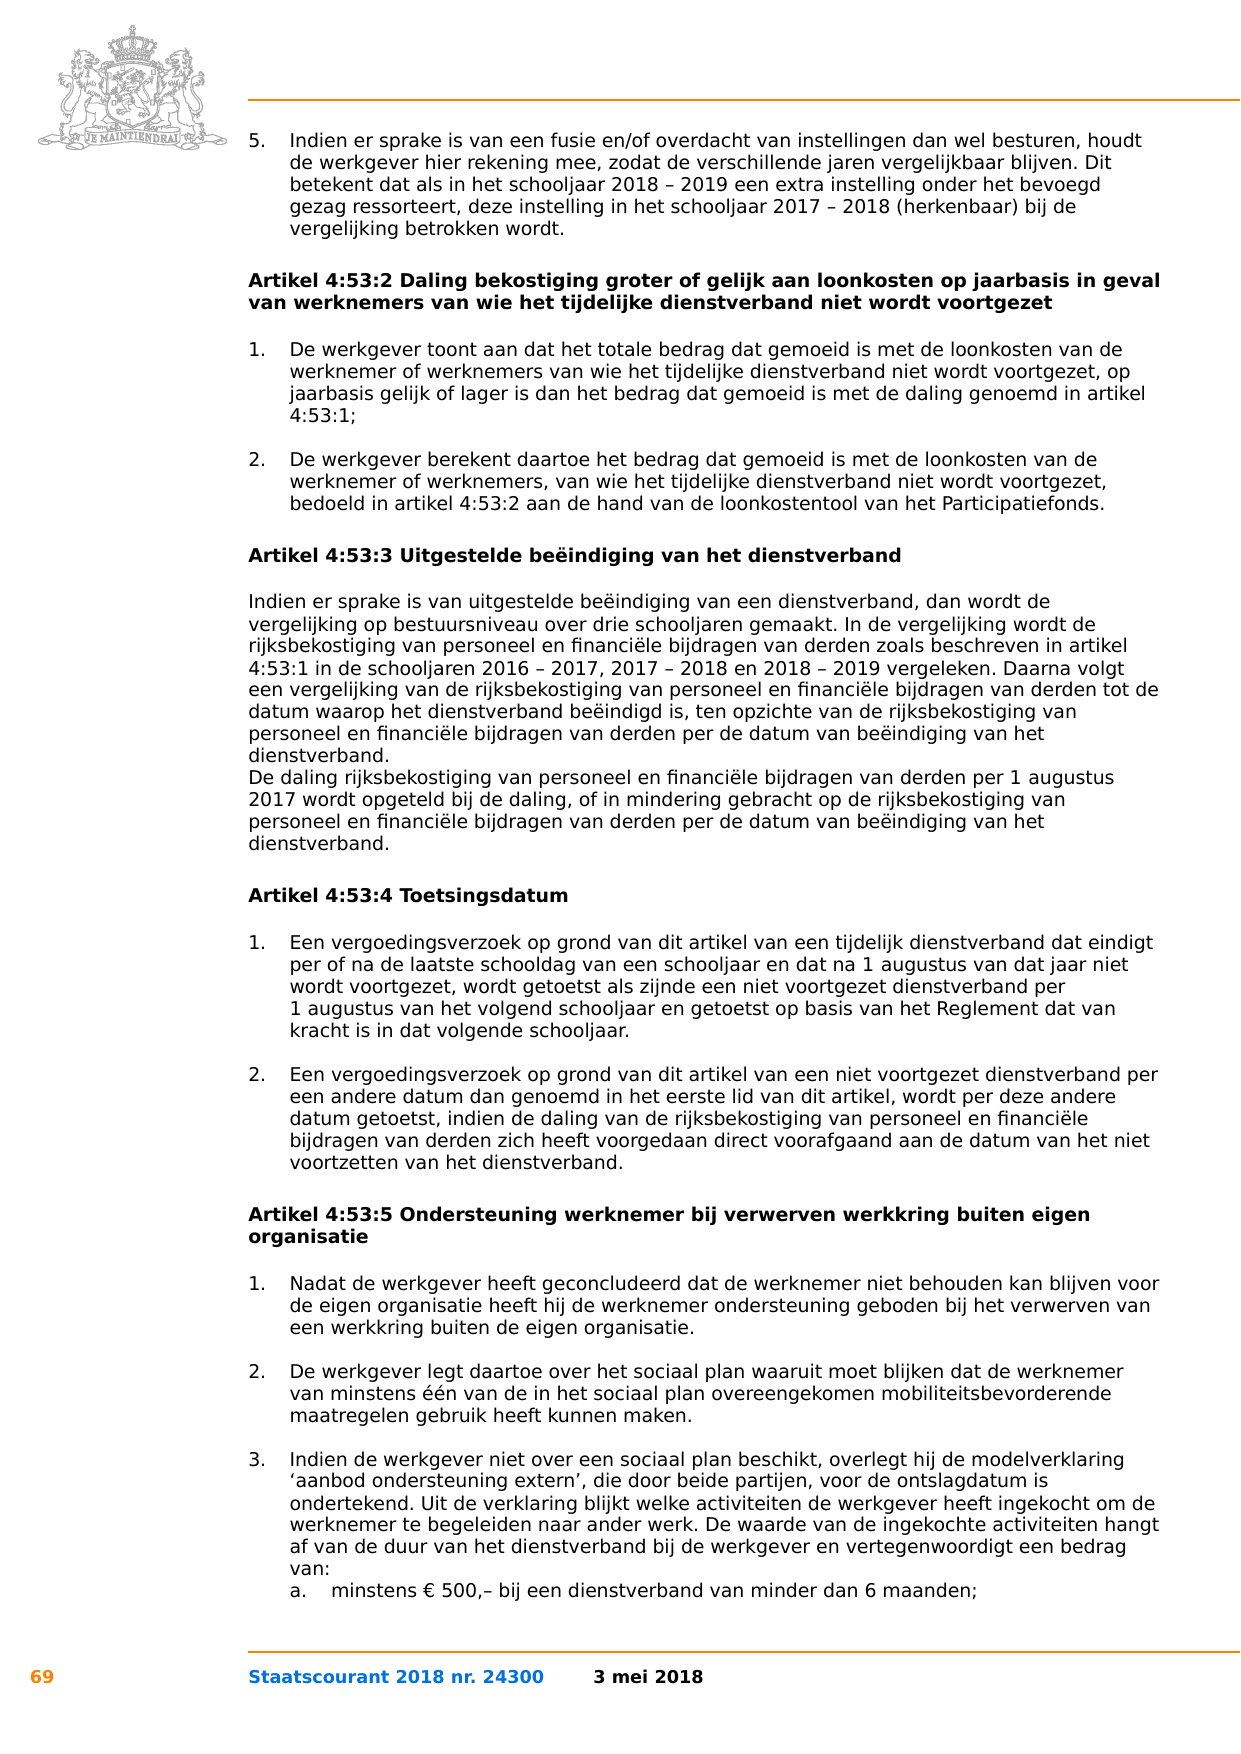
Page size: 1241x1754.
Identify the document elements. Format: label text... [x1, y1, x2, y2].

text 1. De werkgever toont aan dat het totale bedrag dat gemoeid is met de loonkosten van de werknemer of werknemers van wie het tijdelijke dienstverband niet wordt voortgezet, op jaarbasis gelijk of lager is dan het bedrag dat gemoeid is met de daling genoemd in artikel 4:53:1; [248, 339, 1163, 427]
subtitle Artikel 4:53:4 Toetsingsdatum [248, 885, 1163, 907]
text 1. Nadat de werkgever heeft geconcludeerd dat de werknemer niet behouden kan blijven voor de eigen organisatie heeft hij de werknemer ondersteuning geboden bij het verwerven van een werkkring buiten de eigen organisatie. [248, 1273, 1163, 1339]
text 5. Indien er sprake is van een fusie en/of overdacht van instellingen dan wel besturen, houdt de werkgever hier rekening mee, zodat de verschillende jaren vergelijkbaar blijven. Dit betekent dat als in het schooljaar 2018 – 2019 een extra instelling onder het bevoegd gezag ressorteert, deze instelling in het schooljaar 2017 – 2018 (herkenbaar) bij de vergelijking betrokken wordt. [248, 130, 1163, 240]
text 2. Een vergoedingsverzoek op grond van dit artikel van een niet voortgezet dienstverband per een andere datum dan genoemd in het eerste lid van dit artikel, wordt per deze andere datum getoetst, indien de daling van de rijksbekostiging van personeel en financiële bijdragen van derden zich heeft voorgedaan direct voorafgaand aan de datum van het niet voortzetten van het dienstverband. [248, 1064, 1163, 1174]
text 1. Een vergoedingsverzoek op grond van dit artikel van een tijdelijk dienstverband dat eindigt per of na de laatste schooldag van een schooljaar en dat na 1 augustus van dat jaar niet wordt voortgezet, wordt getoetst als zijnde een niet voortgezet dienstverband per 1 augustus van het volgend schooljaar en getoetst op basis van het Reglement dat van kracht is in dat volgende schooljaar. [248, 932, 1163, 1042]
text 2. De werkgever berekent daartoe het bedrag dat gemoeid is met de loonkosten van de werknemer of werknemers, van wie het tijdelijke dienstverband niet wordt voortgezet, bedoeld in artikel 4:53:2 aan de hand van de loonkostentool van het Participatiefonds. [248, 448, 1163, 514]
subtitle Artikel 4:53:5 Ondersteuning werknemer bij verwerven werkkring buiten eigen organisatie [248, 1204, 1163, 1248]
text a. minstens € 500,– bij een dienstverband van minder dan 6 maanden; [289, 1580, 1163, 1602]
subtitle Artikel 4:53:3 Uitgestelde beëindiging van het dienstverband [248, 544, 1163, 566]
text Indien er sprake is van uitgestelde beëindiging van een dienstverband, dan wordt de vergelijking op bestuursniveau over drie schooljaren gemaakt. In de vergelijking wordt de rijksbekostiging van personeel en financiële bijdragen van derden zoals beschreven in artikel 4:53:1 in de schooljaren 2016 – 2017, 2017 – 2018 en 2018 – 2019 vergeleken. Daarna volgt een vergelijking van de rijksbekostiging van personeel en financiële bijdragen van derden tot de datum waarop het dienstverband beëindigd is, ten opzichte van de rijksbekostiging van personeel en financiële bijdragen van derden per de datum van beëindiging van het dienstverband. [248, 591, 1163, 767]
picture [38, 25, 227, 150]
text De daling rijksbekostiging van personeel en financiële bijdragen van derden per 1 augustus 2017 wordt opgeteld bij de daling, of in mindering gebracht op de rijksbekostiging van personeel en financiële bijdragen van derden per de datum van beëindiging van het dienstverband. [248, 767, 1163, 855]
text 2. De werkgever legt daartoe over het sociaal plan waaruit moet blijken dat de werknemer van minstens één van de in het sociaal plan overeengekomen mobiliteitsbevorderende maatregelen gebruik heeft kunnen maken. [248, 1361, 1163, 1427]
text 3. Indien de werkgever niet over een sociaal plan beschikt, overlegt hij de modelverklaring ‘aanbod ondersteuning extern’, die door beide partijen, voor de ontslagdatum is ondertekend. Uit de verklaring blijkt welke activiteiten de werkgever heeft ingekocht om de werknemer te begeleiden naar ander werk. De waarde van de ingekochte activiteiten hangt af van de duur van het dienstverband bij de werkgever en vertegenwoordigt een bedrag van: [248, 1448, 1163, 1580]
subtitle Artikel 4:53:2 Daling bekostiging groter of gelijk aan loonkosten op jaarbasis in geval van werknemers van wie het tijdelijke dienstverband niet wordt voortgezet [248, 270, 1163, 314]
